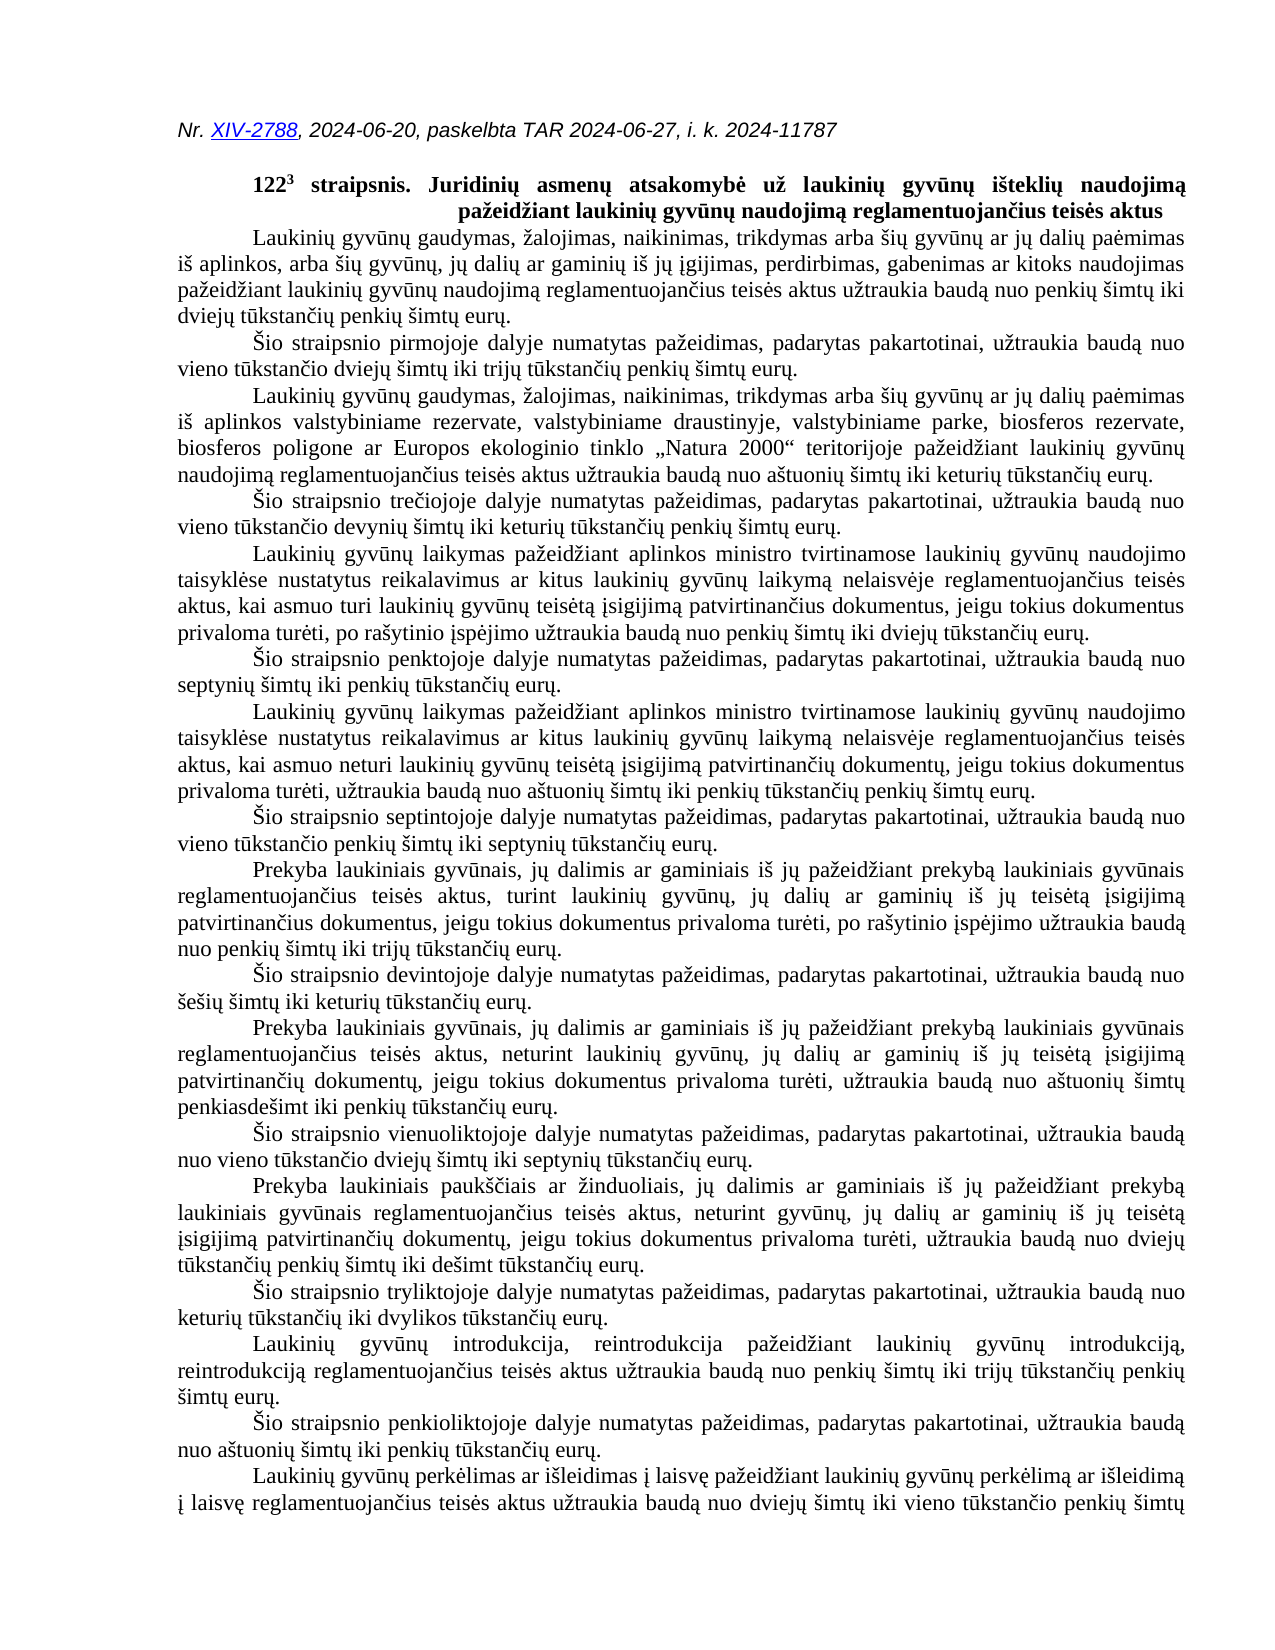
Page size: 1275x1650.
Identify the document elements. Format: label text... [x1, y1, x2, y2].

text Šio straipsnio vienuoliktojoje dalyje numatytas pažeidimas, padarytas pakartotinai, užtraukia baudą nuo vieno tūkstančio dviejų šimtų iki septynių tūkstančių eurų. [177, 1119, 1186, 1172]
text 1223 straipsnis. Juridinių asmenų atsakomybė už laukinių gyvūnų išteklių naudojimą pažeidžiant laukinių gyvūnų naudojimą reglamentuojančius teisės aktus [252, 171, 1186, 223]
text Šio straipsnio penkioliktojoje dalyje numatytas pažeidimas, padarytas pakartotinai, užtraukia baudą nuo aštuonių šimtų iki penkių tūkstančių eurų. [177, 1409, 1186, 1462]
text Laukinių gyvūnų laikymas pažeidžiant aplinkos ministro tvirtinamose laukinių gyvūnų naudojimo taisyklėse nustatytus reikalavimus ar kitus laukinių gyvūnų laikymą nelaisvėje reglamentuojančius teisės aktus, kai asmuo turi laukinių gyvūnų teisėtą įsigijimą patvirtinančius dokumentus, jeigu tokius dokumentus privaloma turėti, po rašytinio įspėjimo užtraukia baudą nuo penkių šimtų iki dviejų tūkstančių eurų. [177, 540, 1186, 645]
text Šio straipsnio devintojoje dalyje numatytas pažeidimas, padarytas pakartotinai, užtraukia baudą nuo šešių šimtų iki keturių tūkstančių eurų. [177, 961, 1186, 1014]
text Laukinių gyvūnų gaudymas, žalojimas, naikinimas, trikdymas arba šių gyvūnų ar jų dalių paėmimas iš aplinkos, arba šių gyvūnų, jų dalių ar gaminių iš jų įgijimas, perdirbimas, gabenimas ar kitoks naudojimas pažeidžiant laukinių gyvūnų naudojimą reglamentuojančius teisės aktus užtraukia baudą nuo penkių šimtų iki dviejų tūkstančių penkių šimtų eurų. [177, 223, 1186, 329]
text Prekyba laukiniais paukščiais ar žinduoliais, jų dalimis ar gaminiais iš jų pažeidžiant prekybą laukiniais gyvūnais reglamentuojančius teisės aktus, neturint gyvūnų, jų dalių ar gaminių iš jų teisėtą įsigijimą patvirtinančių dokumentų, jeigu tokius dokumentus privaloma turėti, užtraukia baudą nuo dviejų tūkstančių penkių šimtų iki dešimt tūkstančių eurų. [177, 1172, 1186, 1278]
text Laukinių gyvūnų perkėlimas ar išleidimas į laisvę pažeidžiant laukinių gyvūnų perkėlimą ar išleidimą į laisvę reglamentuojančius teisės aktus užtraukia baudą nuo dviejų šimtų iki vieno tūkstančio penkių šimtų [177, 1462, 1186, 1515]
text Prekyba laukiniais gyvūnais, jų dalimis ar gaminiais iš jų pažeidžiant prekybą laukiniais gyvūnais reglamentuojančius teisės aktus, neturint laukinių gyvūnų, jų dalių ar gaminių iš jų teisėtą įsigijimą patvirtinančių dokumentų, jeigu tokius dokumentus privaloma turėti, užtraukia baudą nuo aštuonių šimtų penkiasdešimt iki penkių tūkstančių eurų. [177, 1014, 1186, 1119]
text Šio straipsnio penktojoje dalyje numatytas pažeidimas, padarytas pakartotinai, užtraukia baudą nuo septynių šimtų iki penkių tūkstančių eurų. [177, 645, 1186, 698]
text Laukinių gyvūnų introdukcija, reintrodukcija pažeidžiant laukinių gyvūnų introdukciją, reintrodukciją reglamentuojančius teisės aktus užtraukia baudą nuo penkių šimtų iki trijų tūkstančių penkių šimtų eurų. [177, 1330, 1186, 1409]
text Prekyba laukiniais gyvūnais, jų dalimis ar gaminiais iš jų pažeidžiant prekybą laukiniais gyvūnais reglamentuojančius teisės aktus, turint laukinių gyvūnų, jų dalių ar gaminių iš jų teisėtą įsigijimą patvirtinančius dokumentus, jeigu tokius dokumentus privaloma turėti, po rašytinio įspėjimo užtraukia baudą nuo penkių šimtų iki trijų tūkstančių eurų. [177, 856, 1186, 961]
text Laukinių gyvūnų laikymas pažeidžiant aplinkos ministro tvirtinamose laukinių gyvūnų naudojimo taisyklėse nustatytus reikalavimus ar kitus laukinių gyvūnų laikymą nelaisvėje reglamentuojančius teisės aktus, kai asmuo neturi laukinių gyvūnų teisėtą įsigijimą patvirtinančių dokumentų, jeigu tokius dokumentus privaloma turėti, užtraukia baudą nuo aštuonių šimtų iki penkių tūkstančių penkių šimtų eurų. [177, 698, 1186, 803]
text Šio straipsnio trečiojoje dalyje numatytas pažeidimas, padarytas pakartotinai, užtraukia baudą nuo vieno tūkstančio devynių šimtų iki keturių tūkstančių penkių šimtų eurų. [177, 487, 1186, 540]
text Laukinių gyvūnų gaudymas, žalojimas, naikinimas, trikdymas arba šių gyvūnų ar jų dalių paėmimas iš aplinkos valstybiniame rezervate, valstybiniame draustinyje, valstybiniame parke, biosferos rezervate, biosferos poligone ar Europos ekologinio tinklo „Natura 2000“ teritorijoje pažeidžiant laukinių gyvūnų naudojimą reglamentuojančius teisės aktus užtraukia baudą nuo aštuonių šimtų iki keturių tūkstančių eurų. [177, 382, 1186, 487]
text Šio straipsnio septintojoje dalyje numatytas pažeidimas, padarytas pakartotinai, užtraukia baudą nuo vieno tūkstančio penkių šimtų iki septynių tūkstančių eurų. [177, 803, 1186, 856]
text Nr. XIV-2788, 2024-06-20, paskelbta TAR 2024-06-27, i. k. 2024-11787 [177, 118, 1186, 142]
text Šio straipsnio pirmojoje dalyje numatytas pažeidimas, padarytas pakartotinai, užtraukia baudą nuo vieno tūkstančio dviejų šimtų iki trijų tūkstančių penkių šimtų eurų. [177, 329, 1186, 382]
text Šio straipsnio tryliktojoje dalyje numatytas pažeidimas, padarytas pakartotinai, užtraukia baudą nuo keturių tūkstančių iki dvylikos tūkstančių eurų. [177, 1278, 1186, 1330]
